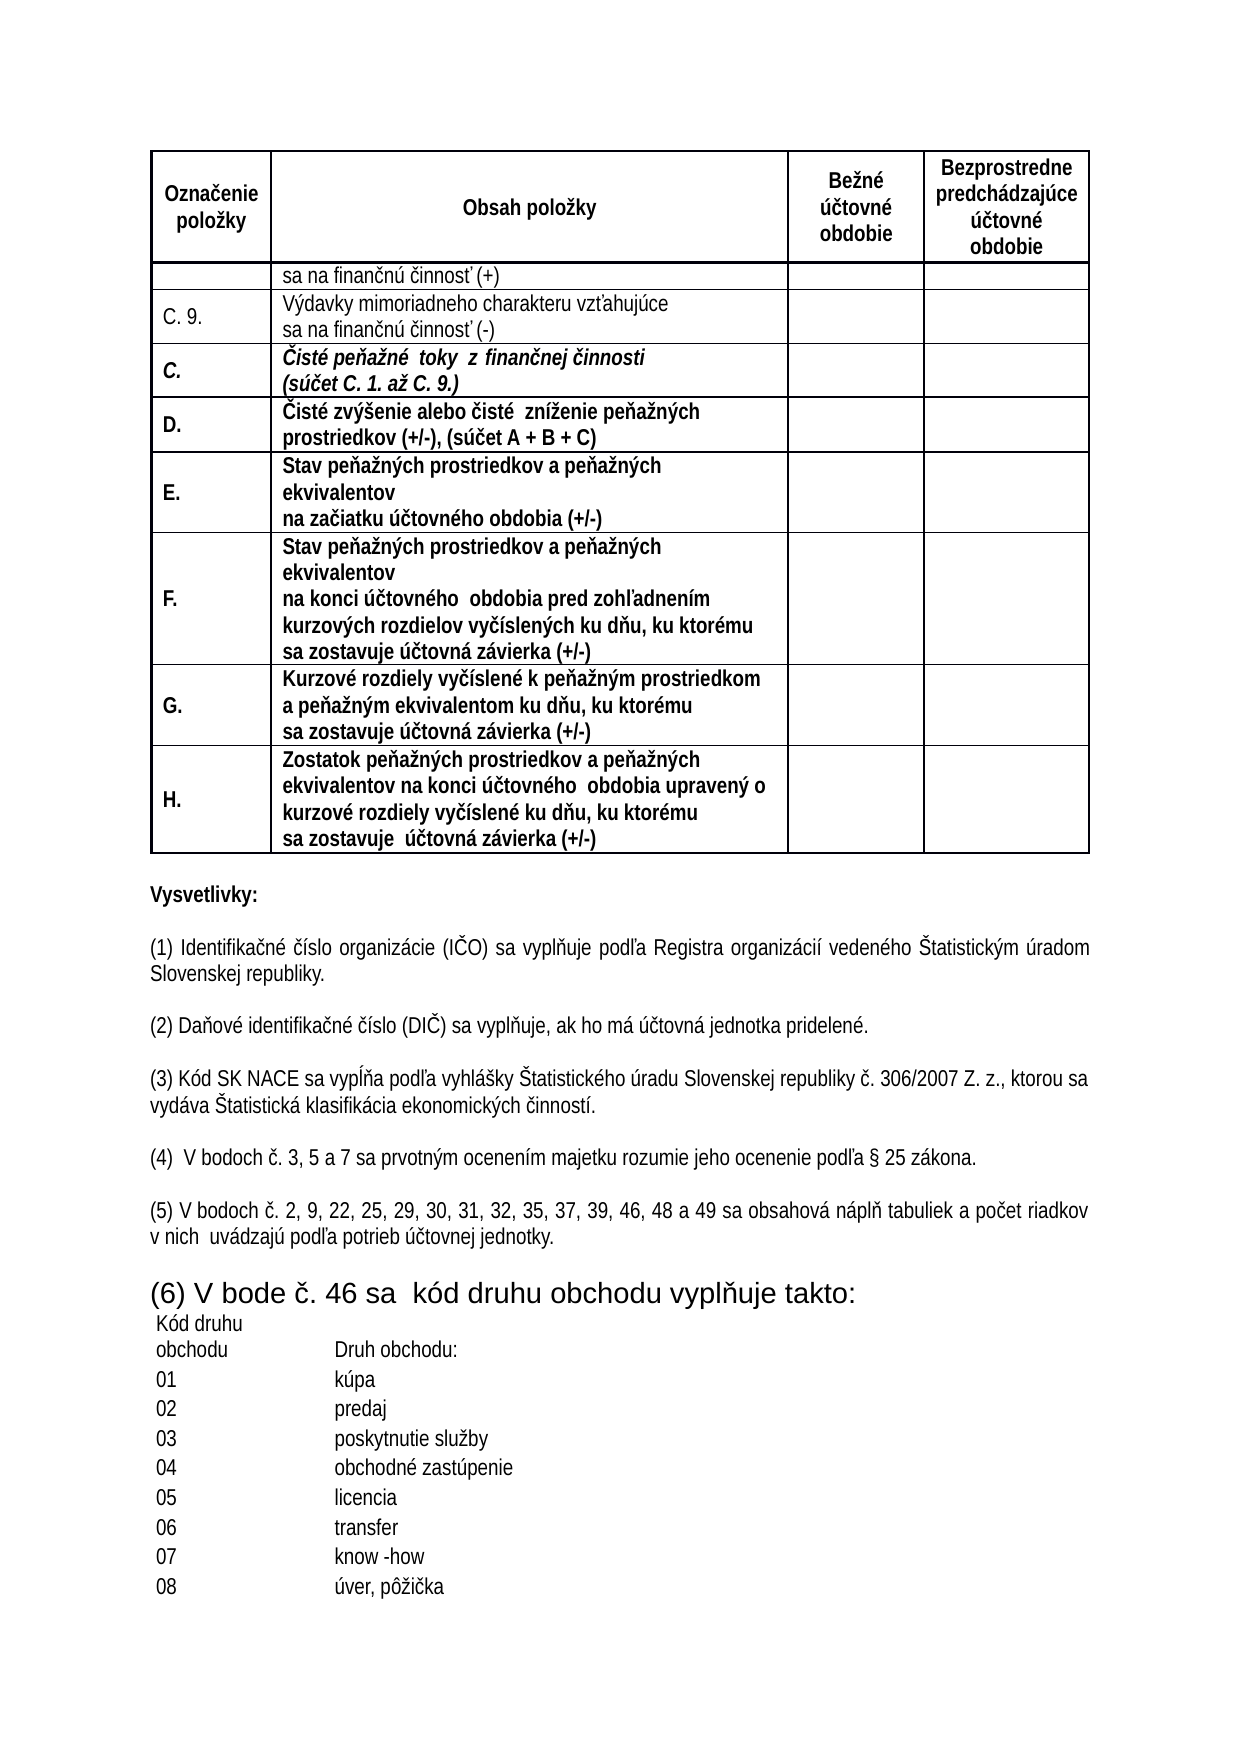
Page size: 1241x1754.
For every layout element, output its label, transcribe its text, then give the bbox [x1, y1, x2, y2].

table_cell [925, 453, 1088, 532]
table_cell Kurzové rozdiely vyčíslené k peňažným prostriedkom a peňažným ekvivalentom ku dňu, ku ktorému sa zostavuje účtovná závierka (+/-) [272, 665, 787, 744]
text Vysvetlivky: [150, 881, 1090, 907]
table_cell [925, 665, 1088, 744]
table_cell C. 9. [153, 290, 270, 343]
table_cell D. [153, 398, 270, 451]
table_cell 06 [149, 1510, 327, 1540]
table_cell know -how [327, 1540, 520, 1569]
table_cell licencia [327, 1481, 520, 1510]
text (3) Kód SK NACE sa vypĺňa podľa vyhlášky Štatistického úradu Slovenskej republiky č. 306/2007 Z. z., ktorou sa vydáva Štatistická klasifikácia ekonomických činností. [150, 1065, 1090, 1118]
table_cell F. [153, 533, 270, 664]
table_cell [925, 290, 1088, 343]
table_header Bežné účtovné obdobie [789, 152, 923, 261]
table_cell [153, 264, 270, 289]
table_cell 07 [149, 1540, 327, 1569]
text (5) V bodoch č. 2, 9, 22, 25, 29, 30, 31, 32, 35, 37, 39, 46, 48 a 49 sa obsahová náplň tabuliek a počet riadkov v nich uvádzajú podľa potrieb účtovnej jednotky. [150, 1197, 1090, 1250]
table_cell [789, 453, 923, 532]
table_cell Čisté zvýšenie alebo čisté zníženie peňažných prostriedkov (+/-), (súčet A + B + C) [272, 398, 787, 451]
table_cell [925, 533, 1088, 664]
table_header Obsah položky [272, 152, 787, 261]
text (4) V bodoch č. 3, 5 a 7 sa prvotným ocenením majetku rozumie jeho ocenenie podľa § 25 zákona. [150, 1144, 1090, 1171]
table_cell [925, 264, 1088, 289]
table_header Kód druhu obchodu [149, 1310, 327, 1362]
table_cell [789, 746, 923, 852]
table_cell Stav peňažných prostriedkov a peňažných ekvivalentov na konci účtovného obdobia pred zohľadnením kurzových rozdielov vyčíslených ku dňu, ku ktorému sa zostavuje účtovná závierka (+/-) [272, 533, 787, 664]
table_cell [789, 533, 923, 664]
table_cell H. [153, 746, 270, 852]
text (2) Daňové identifikačné číslo (DIČ) sa vyplňuje, ak ho má účtovná jednotka pridelené. [150, 1012, 1090, 1039]
table_cell [789, 398, 923, 451]
table_cell [789, 344, 923, 396]
table_cell transfer [327, 1510, 520, 1540]
table_cell [925, 398, 1088, 451]
table_cell Výdavky mimoriadneho charakteru vzťahujúce sa na finančnú činnosť (-) [272, 290, 787, 343]
table_cell predaj [327, 1392, 520, 1421]
table_header Bezprostredne predchádzajúce účtovné obdobie [925, 152, 1088, 261]
table_header Označenie položky [153, 152, 270, 261]
table_cell [789, 665, 923, 744]
table_cell Čisté peňažné toky z finančnej činnosti (súčet C. 1. až C. 9.) [272, 344, 787, 396]
table_cell [789, 264, 923, 289]
table_cell poskytnutie služby [327, 1421, 520, 1451]
subtitle (6) V bode č. 46 sa kód druhu obchodu vyplňuje takto: [150, 1276, 1090, 1309]
table_cell C. [153, 344, 270, 396]
table_cell 08 [149, 1569, 327, 1599]
table_cell Stav peňažných prostriedkov a peňažných ekvivalentov na začiatku účtovného obdobia (+/-) [272, 453, 787, 532]
table_cell E. [153, 453, 270, 532]
table_cell 04 [149, 1451, 327, 1481]
table_cell [789, 290, 923, 343]
table_cell kúpa [327, 1362, 520, 1392]
table_cell Zostatok peňažných prostriedkov a peňažných ekvivalentov na konci účtovného obdobia upravený o kurzové rozdiely vyčíslené ku dňu, ku ktorému sa zostavuje účtovná závierka (+/-) [272, 746, 787, 852]
table_cell 02 [149, 1392, 327, 1421]
table_cell G. [153, 665, 270, 744]
table_cell 01 [149, 1362, 327, 1392]
table_cell [925, 746, 1088, 852]
table_header Druh obchodu: [327, 1310, 520, 1362]
text (1) Identifikačné číslo organizácie (IČO) sa vyplňuje podľa Registra organizácií vedeného Štatistickým úradom Slovenskej republiky. [150, 933, 1090, 986]
table_cell [925, 344, 1088, 396]
table_cell obchodné zastúpenie [327, 1451, 520, 1481]
table_cell úver, pôžička [327, 1569, 520, 1599]
table_cell sa na finančnú činnosť (+) [272, 264, 787, 289]
table_cell 03 [149, 1421, 327, 1451]
table_cell 05 [149, 1481, 327, 1510]
